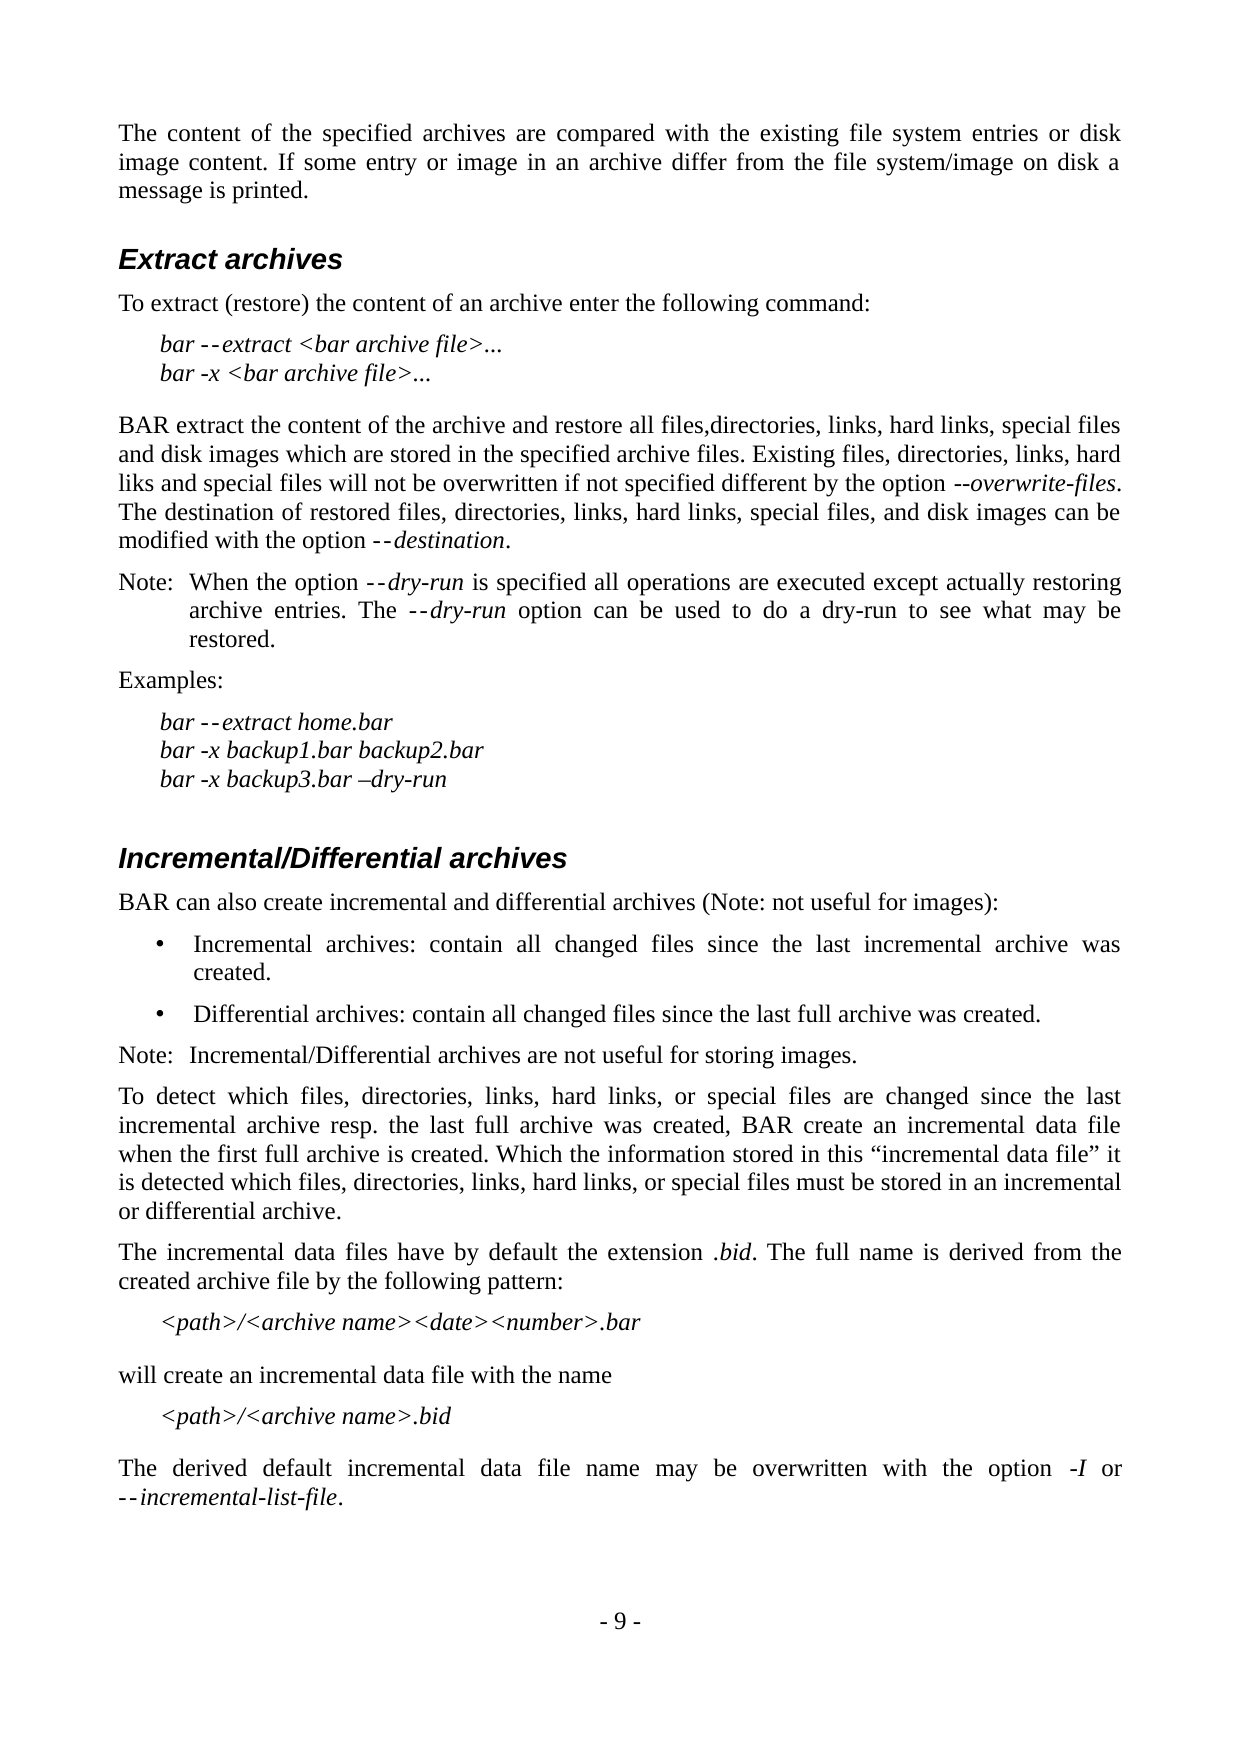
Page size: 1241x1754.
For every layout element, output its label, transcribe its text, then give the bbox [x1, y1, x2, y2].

text Note: When the option ‑‑dry-run is specified all operations are executed except actually restoring archive entries. The ‑‑dry-run option can be used to do a dry-run to see what may be restored. [118, 567, 1122, 653]
list Incremental archives: contain all changed files since the last incremental archive was created. [156, 929, 1122, 986]
text bar ‑‑extract <bar archive file>... [159, 329, 1122, 358]
text To detect which files, directories, links, hard links, or special files are changed since the last incremental archive resp. the last full archive was created, BAR create an incremental data file when the first full archive is created. Which the information stored in this “incremental data file” it is detected which files, directories, links, hard links, or special files must be stored in an incremental or differential archive. [118, 1081, 1122, 1225]
text bar -x <bar archive file>... [159, 358, 1122, 387]
text Examples: [118, 665, 1122, 694]
text The incremental data files have by default the extension .bid. The full name is derived from the created archive file by the following pattern: [118, 1237, 1122, 1295]
subtitle Incremental/Differential archives [118, 841, 1122, 875]
text To extract (restore) the content of an archive enter the following command: [118, 288, 1122, 317]
subtitle Extract archives [118, 242, 1122, 275]
text The content of the specified archives are compared with the existing file system entries or disk image content. If some entry or image in an archive differ from the file system/image on disk a message is printed. [118, 118, 1122, 204]
text will create an incremental data file with the name [118, 1360, 1122, 1389]
text bar ‑‑extract home.bar [159, 707, 1122, 735]
text The derived default incremental data file name may be overwritten with the option -I or ‑‑incremental-list-file. [118, 1453, 1122, 1511]
text BAR can also create incremental and differential archives (Note: not useful for images): [118, 887, 1122, 916]
text Note: Incremental/Differential archives are not useful for storing images. [118, 1040, 1122, 1069]
text <path>/<archive name><date><number>.bar [159, 1307, 1122, 1336]
list Differential archives: contain all changed files since the last full archive was created. [156, 999, 1122, 1027]
text <path>/<archive name>.bid [159, 1401, 1122, 1430]
text bar -x backup3.bar –dry-run [159, 764, 1122, 793]
text bar -x backup1.bar backup2.bar [159, 735, 1122, 764]
text BAR extract the content of the archive and restore all files,directories, links, hard links, special files and disk images which are stored in the specified archive files. Existing files, directories, links, hard liks and special files will not be overwritten if not specified different by the option ‑‑overwrite-files. The destination of restored files, directories, links, hard links, special files, and disk images can be modified with the option ‑‑destination. [118, 410, 1122, 554]
